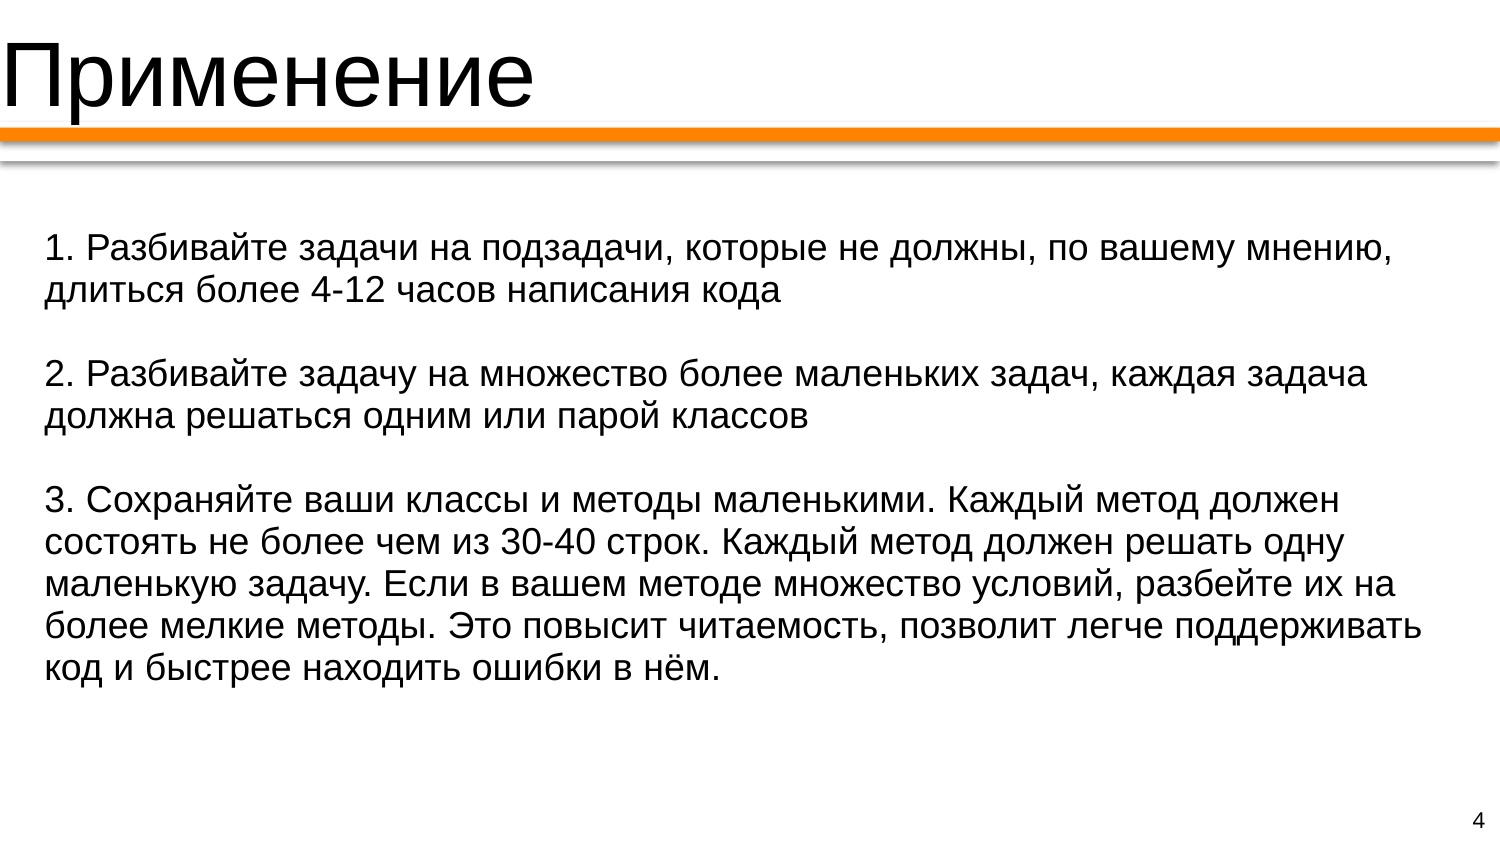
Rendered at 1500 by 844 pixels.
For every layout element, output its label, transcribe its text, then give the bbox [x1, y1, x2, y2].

text_box 1. Разбивайте задачи на подзадачи, которые не должны, по вашему мнению, длиться более 4-12 часов написания кода 2. Разбивайте задачу на множество более маленьких задач, каждая задача должна решаться одним или парой классов 3. Сохраняйте ваши классы и методы маленькими. Каждый метод должен состоять не более чем из 30-40 строк. Каждый метод должен решать одну маленькую задачу. Если в вашем методе множество условий, разбейте их на более мелкие методы. Это повысит читаемость, позволит легче поддерживать код и быстрее находить ошибки в нём. [29, 219, 1447, 739]
title Применение [0, 0, 1500, 148]
